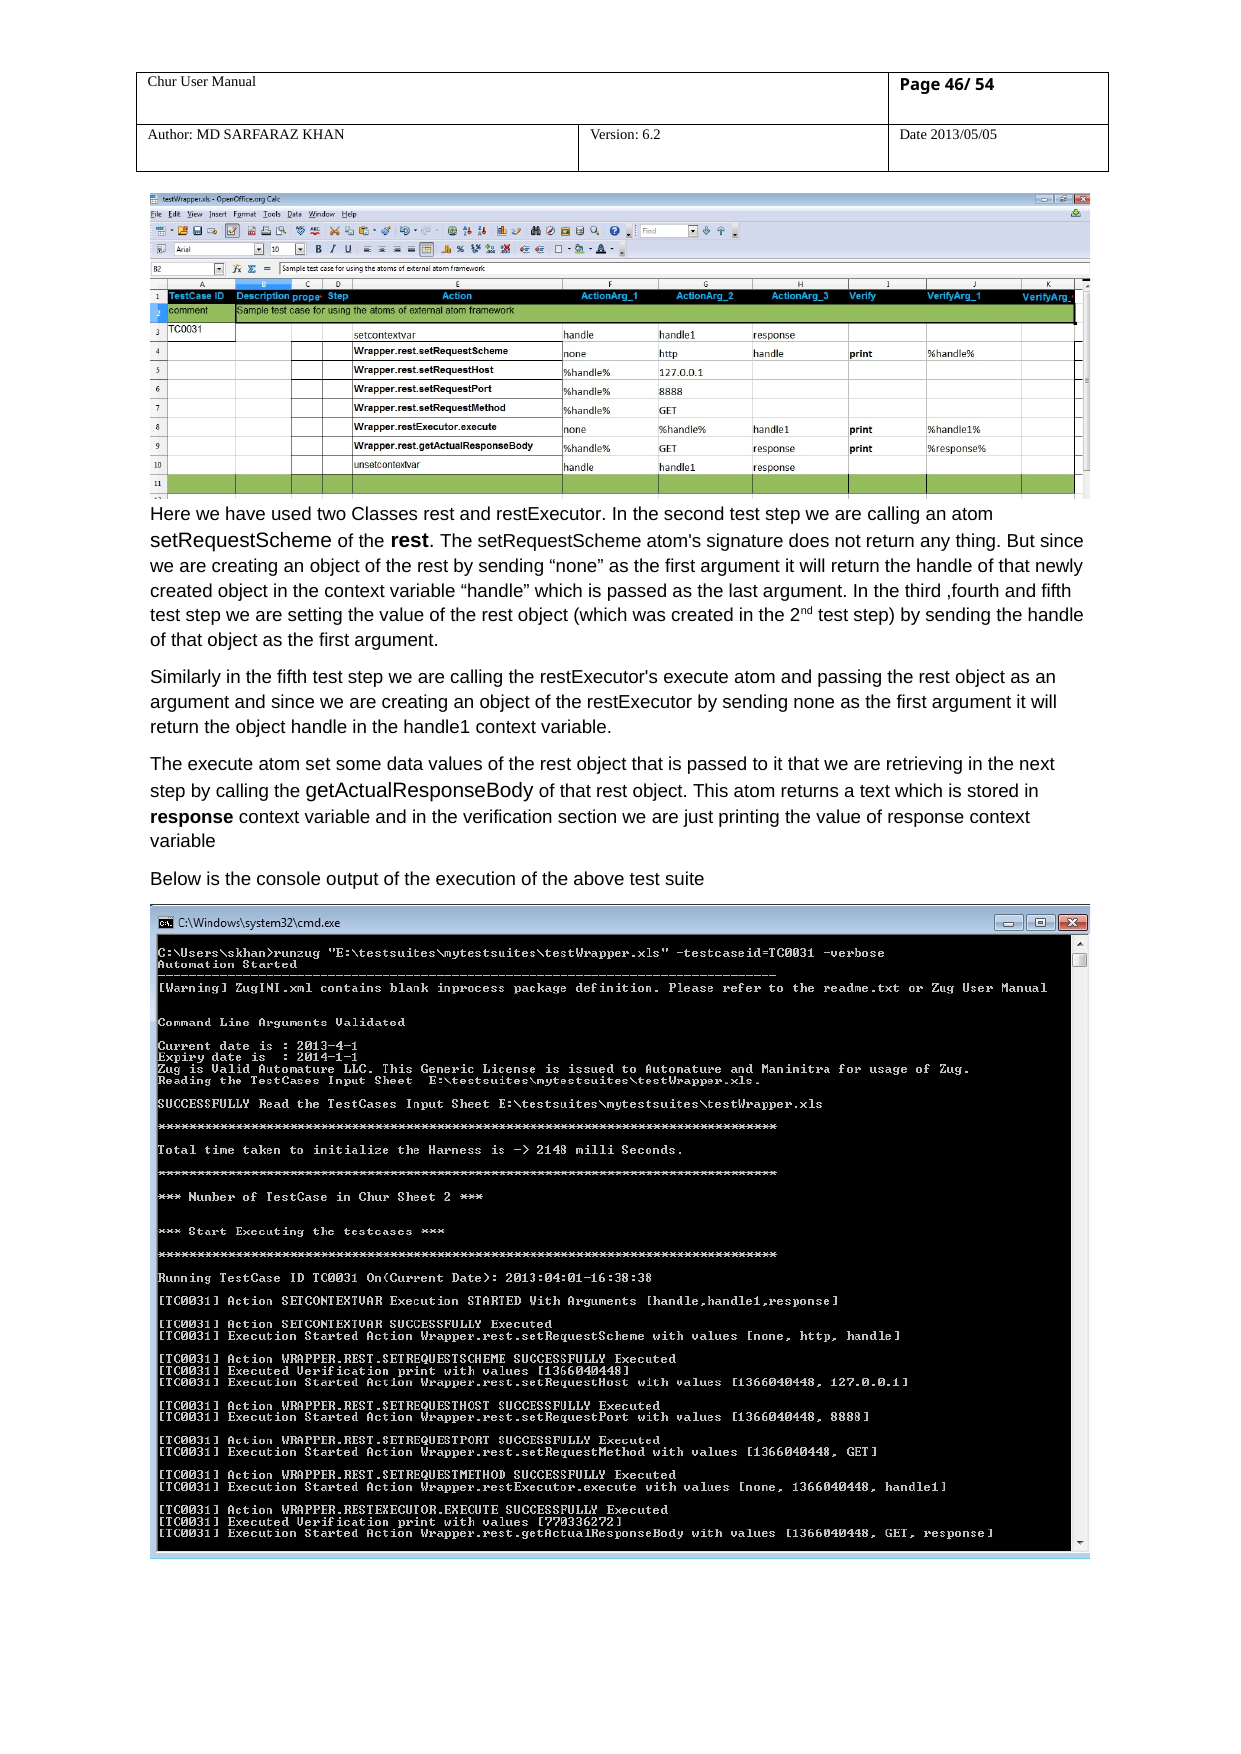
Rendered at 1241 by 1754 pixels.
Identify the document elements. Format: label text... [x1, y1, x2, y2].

text Similarly in the fifth test step we are calling the restExecutor's execute atom and passing the rest object as an argument and since we are creating an object of the restExecutor by sending none as the first argument it will return the object handle in the handle1 context variable. [150, 666, 1090, 737]
picture [150, 193, 1091, 499]
text Here we have used two Classes rest and restExecutor. In the second test step we are calling an atom setRequestScheme of the rest. The setRequestScheme atom's signature does not return any thing. But since we are creating an object of the rest by sending “none” as the first argument it will return the handle of that newly created object in the context variable “handle” which is passed as the last argument. In the third ,fourth and fifth test step we are setting the value of the rest object (which was created in the 2nd test step) by sending the handle of that object as the first argument. [150, 499, 1090, 651]
picture [150, 904, 1091, 1559]
text Below is the console output of the execution of the above test suite [150, 867, 1090, 889]
text The execute atom set some data values of the rest object that is passed to it that we are retrieving in the next step by calling the getActualResponseBody of that rest object. This atom returns a text which is stored in response context variable and in the verification section we are just printing the value of response context variable [150, 753, 1090, 852]
